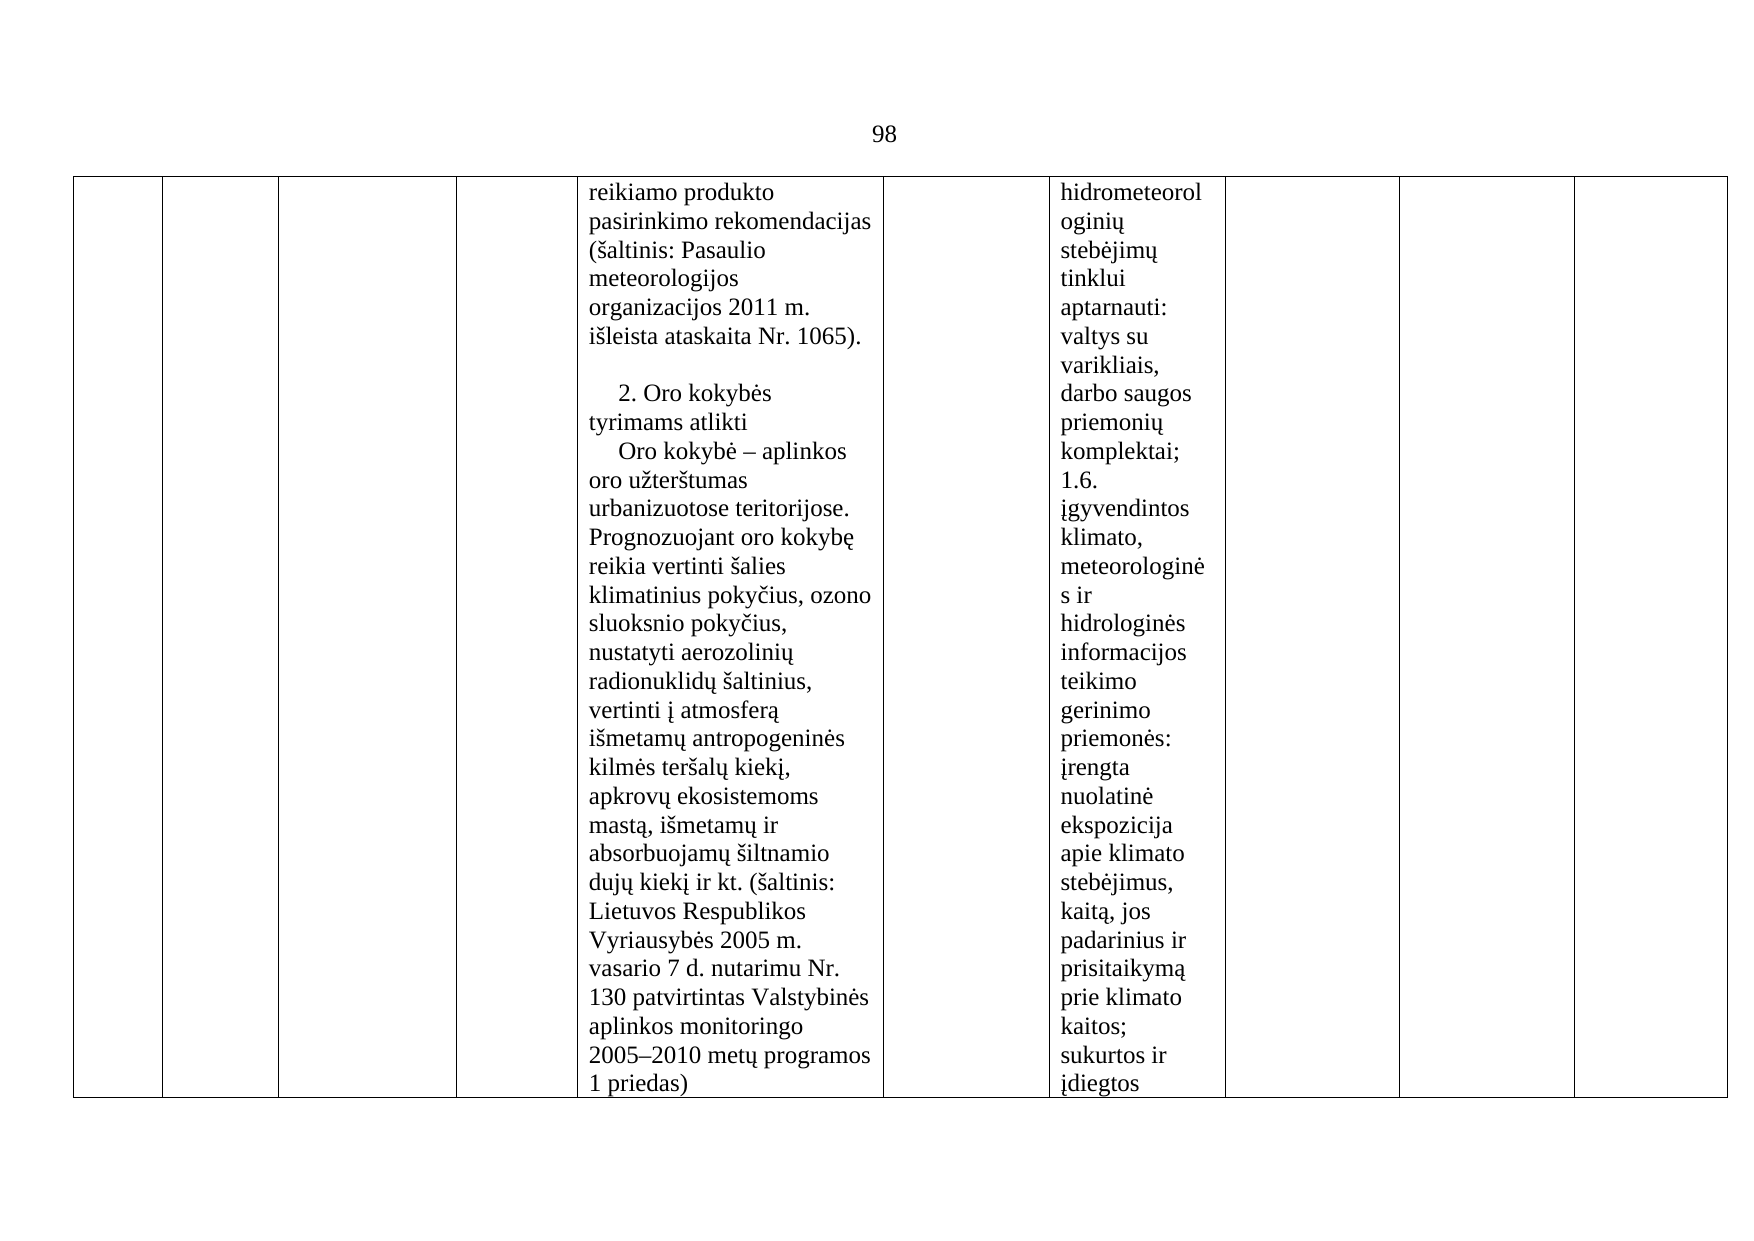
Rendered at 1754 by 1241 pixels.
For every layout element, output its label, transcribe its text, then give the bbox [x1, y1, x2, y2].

table_cell hidrometeorologinių stebėjimų tinklui aptarnauti: valtys su varikliais, darbo saugos priemonių komplektai; 1.6. įgyvendintos klimato, meteorologinės ir hidrologinės informacijos teikimo gerinimo priemonės: įrengta nuolatinė ekspozicija apie klimato stebėjimus, kaitą, jos padarinius ir prisitaikymą prie klimato kaitos; sukurtos ir įdiegtos [1050, 177, 1225, 1097]
table_cell [279, 177, 456, 1097]
table_cell [1226, 177, 1399, 1097]
table_cell [163, 177, 278, 1097]
table_cell [74, 177, 162, 1097]
table_cell reikiamo produkto pasirinkimo rekomendacijas (šaltinis: Pasaulio meteorologijos organizacijos 2011 m. išleista ataskaita Nr. 1065). 2. Oro kokybės tyrimams atlikti Oro kokybė – aplinkos oro užterštumas urbanizuotose teritorijose. Prognozuojant oro kokybę reikia vertinti šalies klimatinius pokyčius, ozono sluoksnio pokyčius, nustatyti aerozolinių radionuklidų šaltinius, vertinti į atmosferą išmetamų antropogeninės kilmės teršalų kiekį, apkrovų ekosistemoms mastą, išmetamų ir absorbuojamų šiltnamio dujų kiekį ir kt. (šaltinis: Lietuvos Respublikos Vyriausybės 2005 m. vasario 7 d. nutarimu Nr. 130 patvirtintas Valstybinės aplinkos monitoringo 2005–2010 metų programos 1 priedas) [578, 177, 883, 1097]
table_cell [1400, 177, 1574, 1097]
table_cell [884, 177, 1049, 1097]
table_cell [1575, 177, 1727, 1097]
table_cell [457, 177, 577, 1097]
